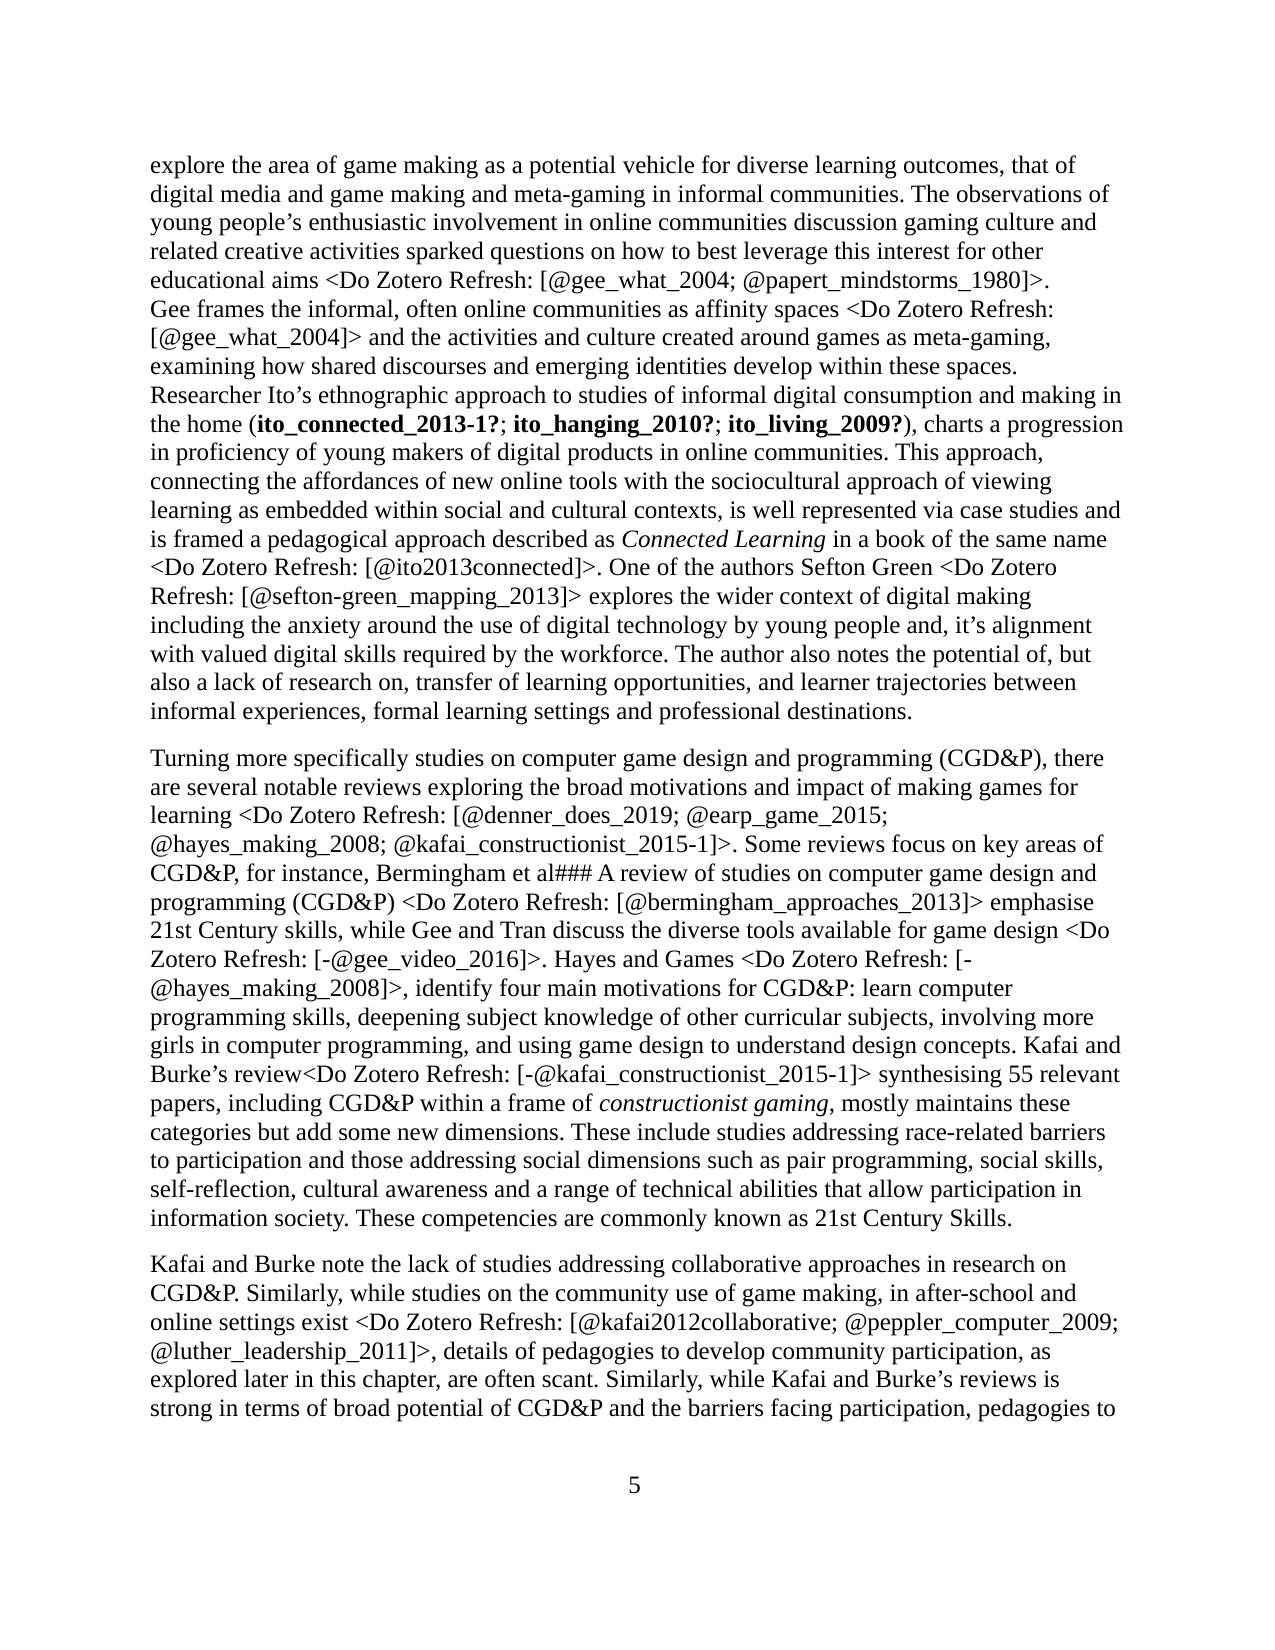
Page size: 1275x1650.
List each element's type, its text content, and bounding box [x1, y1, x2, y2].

text Kafai and Burke note the lack of studies addressing collaborative approaches in research on CGD&P. Similarly, while studies on the community use of game making, in after-school and online settings exist <Do Zotero Refresh: [@kafai2012collaborative; @peppler_computer_2009; @luther_leadership_2011]>, details of pedagogies to develop community participation, as explored later in this chapter, are often scant. Similarly, while Kafai and Burke’s reviews is strong in terms of broad potential of CGD&P and the barriers facing participation, pedagogies to [150, 1249, 1125, 1422]
text explore the area of game making as a potential vehicle for diverse learning outcomes, that of digital media and game making and meta-gaming in informal communities. The observations of young people’s enthusiastic involvement in online communities discussion gaming culture and related creative activities sparked questions on how to best leverage this interest for other educational aims <Do Zotero Refresh: [@gee_what_2004; @papert_mindstorms_1980]>. Gee frames the informal, often online communities as affinity spaces <Do Zotero Refresh: [@gee_what_2004]> and the activities and culture created around games as meta-gaming, examining how shared discourses and emerging identities develop within these spaces. Researcher Ito’s ethnographic approach to studies of informal digital consumption and making in the home (ito_connected_2013-1?; ito_hanging_2010?; ito_living_2009?), charts a progression in proficiency of young makers of digital products in online communities. This approach, connecting the affordances of new online tools with the sociocultural approach of viewing learning as embedded within social and cultural contexts, is well represented via case studies and is framed a pedagogical approach described as Connected Learning in a book of the same name <Do Zotero Refresh: [@ito2013connected]>. One of the authors Sefton Green <Do Zotero Refresh: [@sefton-green_mapping_2013]> explores the wider context of digital making including the anxiety around the use of digital technology by young people and, it’s alignment with valued digital skills required by the workforce. The author also notes the potential of, but also a lack of research on, transfer of learning opportunities, and learner trajectories between informal experiences, formal learning settings and professional destinations. [150, 150, 1125, 725]
text Turning more specifically studies on computer game design and programming (CGD&P), there are several notable reviews exploring the broad motivations and impact of making games for learning <Do Zotero Refresh: [@denner_does_2019; @earp_game_2015; @hayes_making_2008; @kafai_constructionist_2015-1]>. Some reviews focus on key areas of CGD&P, for instance, Bermingham et al### A review of studies on computer game design and programming (CGD&P) <Do Zotero Refresh: [@bermingham_approaches_2013]> emphasise 21st Century skills, while Gee and Tran discuss the diverse tools available for game design <Do Zotero Refresh: [-@gee_video_2016]>. Hayes and Games <Do Zotero Refresh: [-@hayes_making_2008]>, identify four main motivations for CGD&P: learn computer programming skills, deepening subject knowledge of other curricular subjects, involving more girls in computer programming, and using game design to understand design concepts. Kafai and Burke’s review<Do Zotero Refresh: [-@kafai_constructionist_2015-1]> synthesising 55 relevant papers, including CGD&P within a frame of constructionist gaming, mostly maintains these categories but add some new dimensions. These include studies addressing race-related barriers to participation and those addressing social dimensions such as pair programming, social skills, self-reflection, cultural awareness and a range of technical abilities that allow participation in information society. These competencies are commonly known as 21st Century Skills. [150, 743, 1125, 1232]
